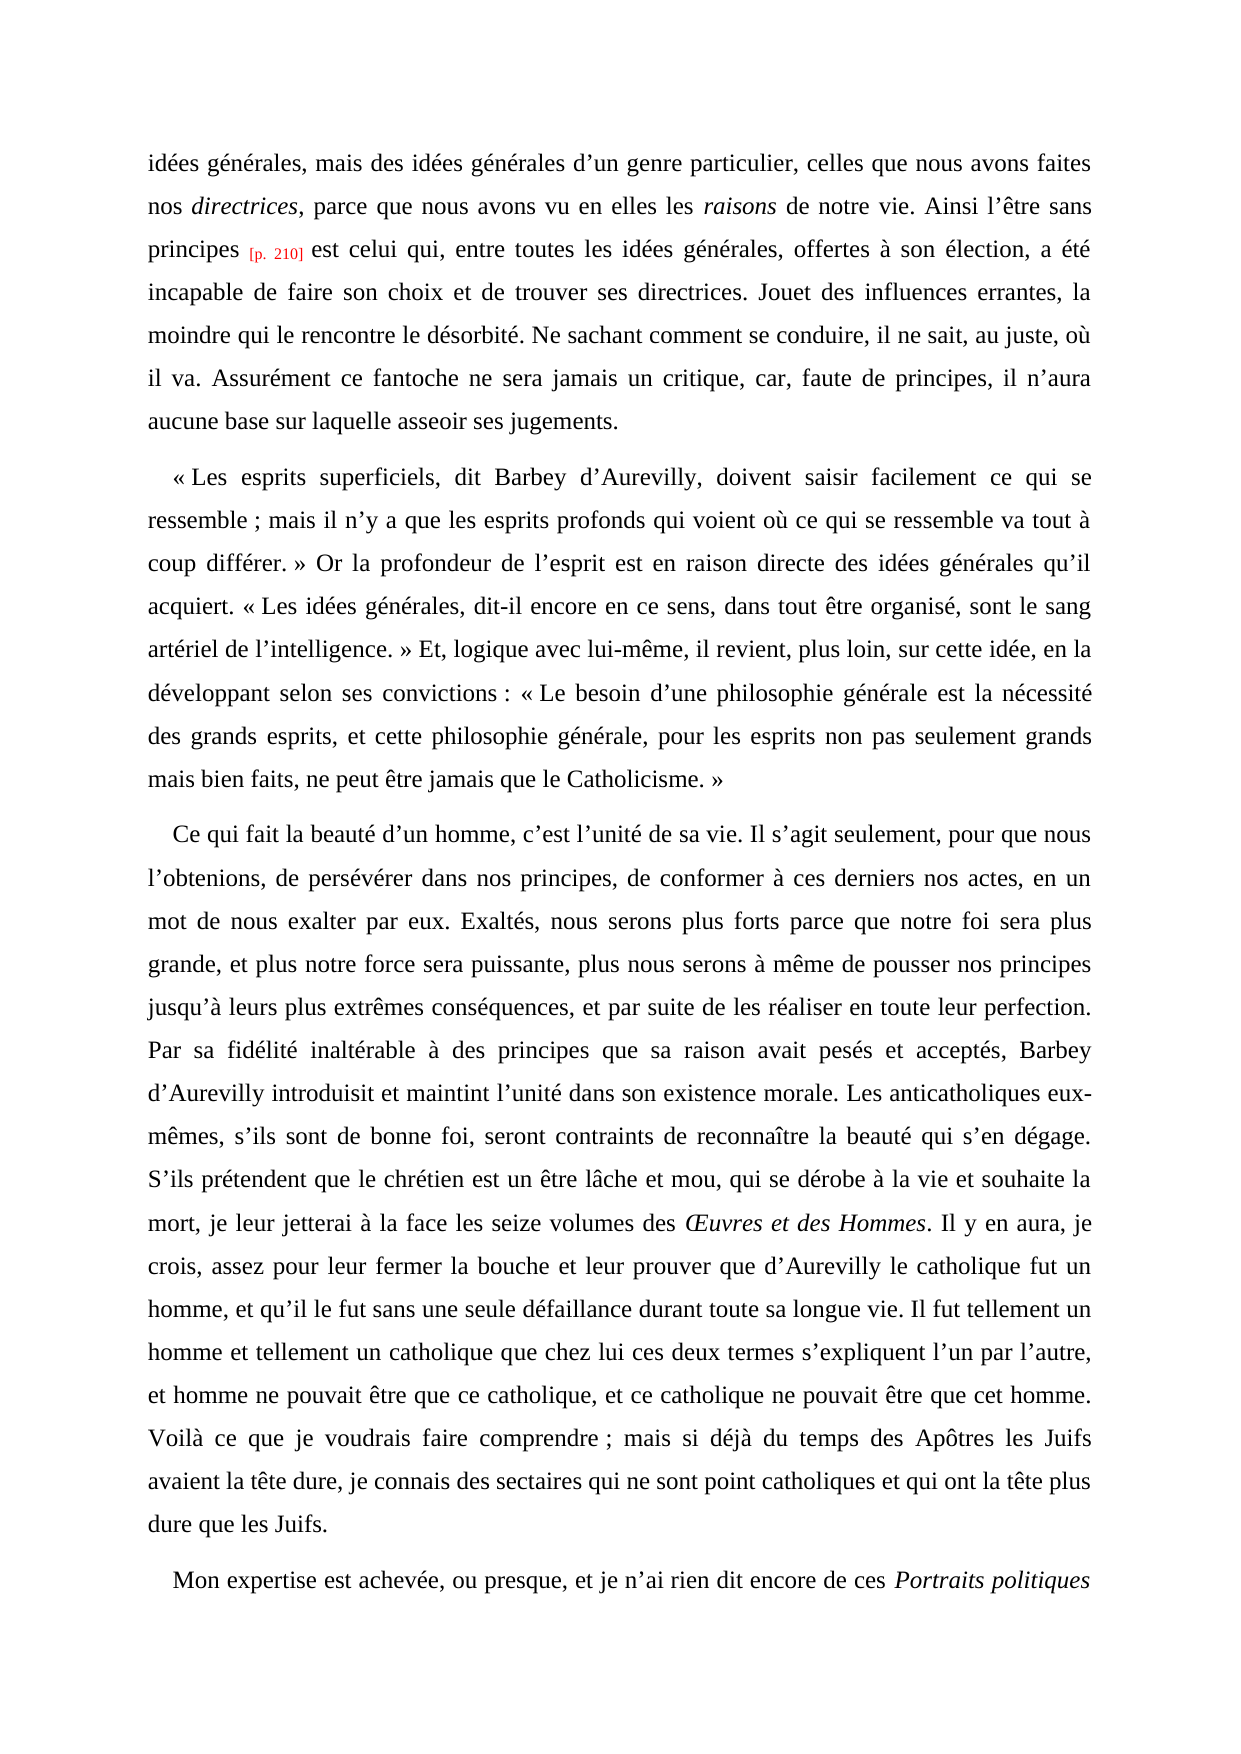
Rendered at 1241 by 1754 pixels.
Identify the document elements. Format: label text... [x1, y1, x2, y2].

text Mon expertise est achevée, ou presque, et je n’ai rien dit encore de ces Portraits politiques [148, 1565, 1093, 1594]
text « Les esprits superficiels, dit Barbey d’Aurevilly, doivent saisir facilement ce qui se ressemble ; mais il n’y a que les esprits profonds qui voient où ce qui se ressemble va tout à coup différer. » Or la profondeur de l’esprit est en raison directe des idées générales qu’il acquiert. « Les idées générales, dit-il encore en ce sens, dans tout être organisé, sont le sang artériel de l’intelligence. » Et, logique avec lui-même, il revient, plus loin, sur cette idée, en la développant selon ses convictions : « Le besoin d’une philosophie générale est la nécessité des grands esprits, et cette philosophie générale, pour les esprits non pas seulement grands mais bien faits, ne peut être jamais que le Catholicisme. » [148, 462, 1093, 793]
text idées générales, mais des idées générales d’un genre particulier, celles que nous avons faites nos directrices, parce que nous avons vu en elles les raisons de notre vie. Ainsi l’être sans principes [p. 210] est celui qui, entre toutes les idées générales, offertes à son élection, a été incapable de faire son choix et de trouver ses directrices. Jouet des influences errantes, la moindre qui le rencontre le désorbité. Ne sachant comment se conduire, il ne sait, au juste, où il va. Assurément ce fantoche ne sera jamais un critique, car, faute de principes, il n’aura aucune base sur laquelle asseoir ses jugements. [148, 148, 1093, 435]
text Ce qui fait la beauté d’un homme, c’est l’unité de sa vie. Il s’agit seulement, pour que nous l’obtenions, de persévérer dans nos principes, de conformer à ces derniers nos actes, en un mot de nous exalter par eux. Exaltés, nous serons plus forts parce que notre foi sera plus grande, et plus notre force sera puissante, plus nous serons à même de pousser nos principes jusqu’à leurs plus extrêmes conséquences, et par suite de les réaliser en toute leur perfection. Par sa fidélité inaltérable à des principes que sa raison avait pesés et acceptés, Barbey d’Aurevilly introduisit et maintint l’unité dans son existence morale. Les anticatholiques eux-mêmes, s’ils sont de bonne foi, seront contraints de reconnaître la beauté qui s’en dégage. S’ils prétendent que le chrétien est un être lâche et mou, qui se dérobe à la vie et souhaite la mort, je leur jetterai à la face les seize volumes des Œuvres et des Hommes. Il y en aura, je crois, assez pour leur fermer la bouche et leur prouver que d’Aurevilly le catholique fut un homme, et qu’il le fut sans une seule défaillance durant toute sa longue vie. Il fut tellement un homme et tellement un catholique que chez lui ces deux termes s’expliquent l’un par l’autre, et homme ne pouvait être que ce catholique, et ce catholique ne pouvait être que cet homme. Voilà ce que je voudrais faire comprendre ; mais si déjà du temps des Apôtres les Juifs avaient la tête dure, je connais des sectaires qui ne sont point catholiques et qui ont la tête plus dure que les Juifs. [148, 819, 1093, 1538]
